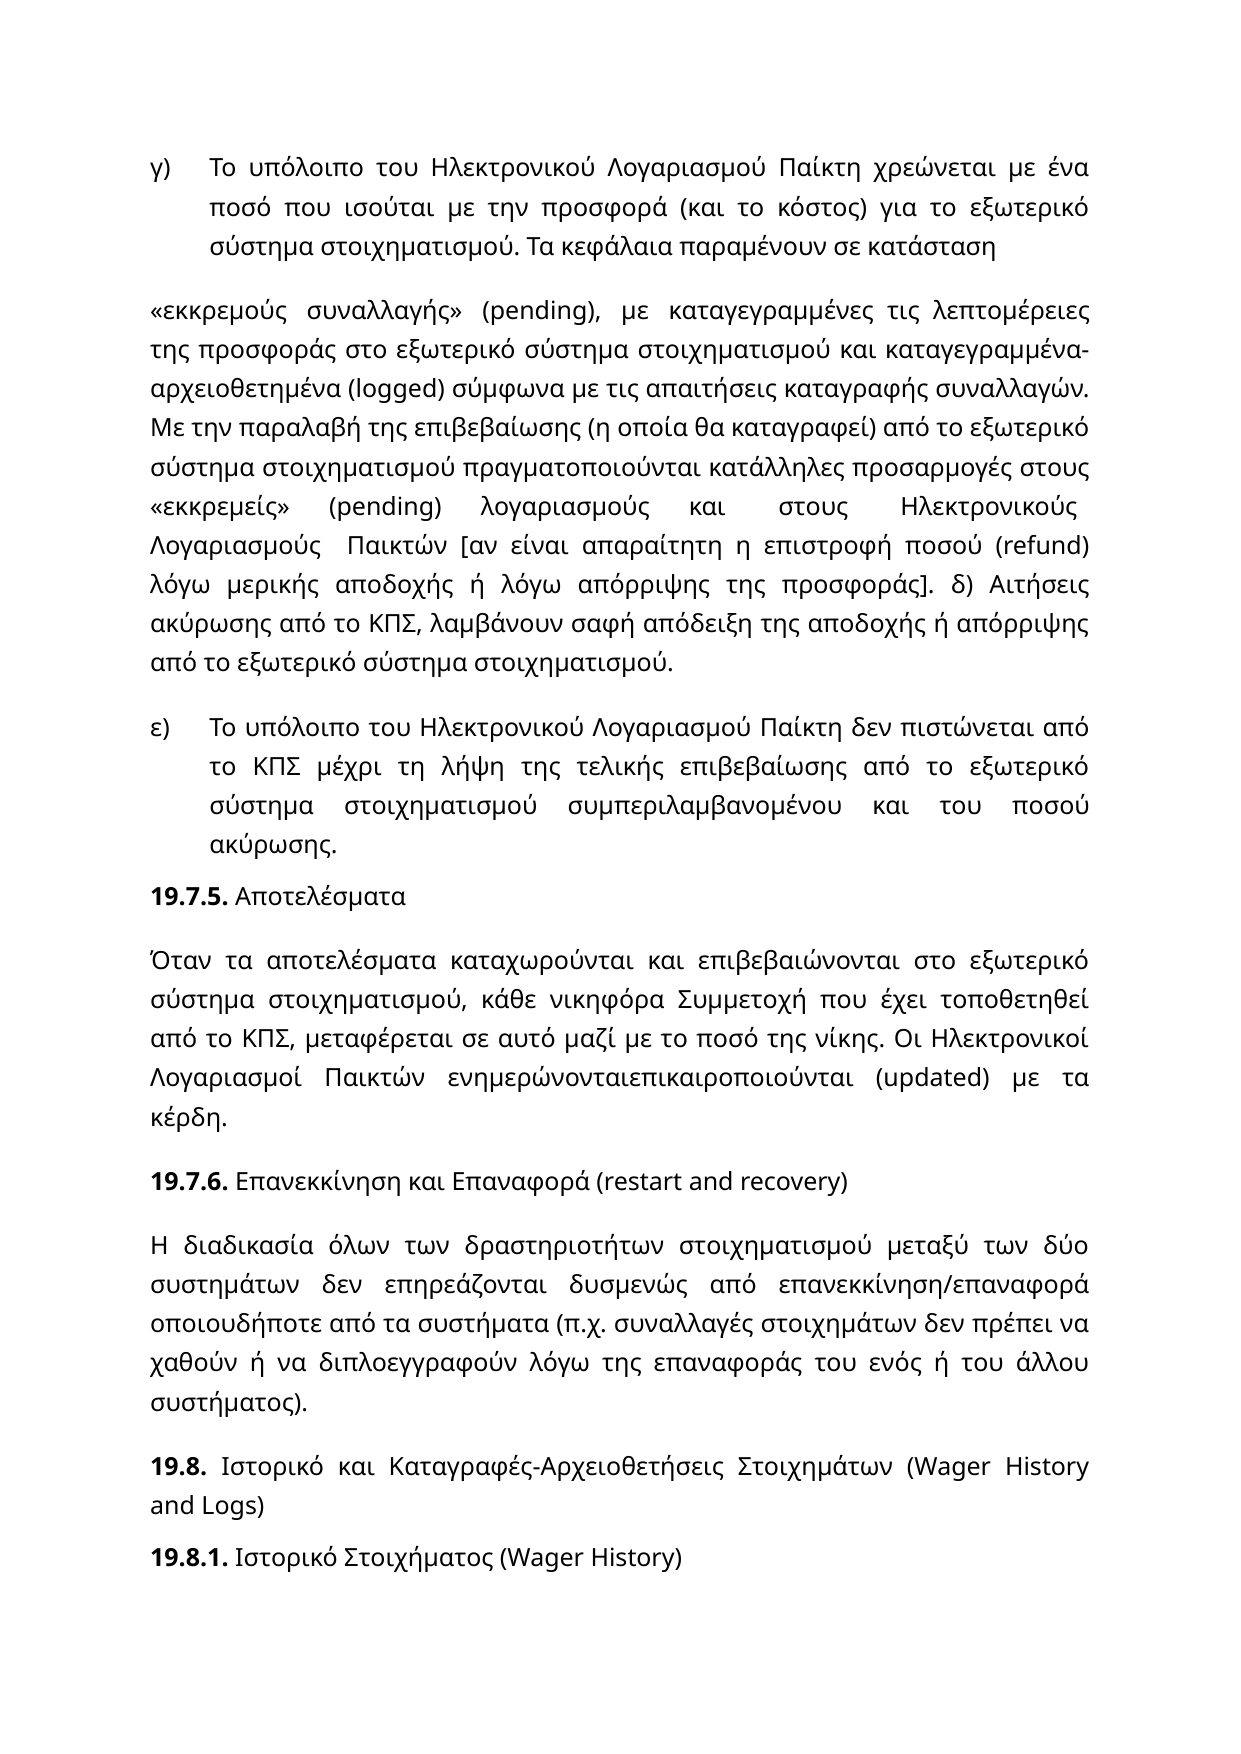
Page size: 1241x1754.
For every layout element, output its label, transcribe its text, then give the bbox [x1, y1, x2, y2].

list γ) Το υπόλοιπο του Ηλεκτρονικού Λογαριασμού Παίκτη χρεώνεται με ένα ποσό που ισούται με την προσφορά (και το κόστος) για το εξωτερικό σύστημα στοιχηματισμού. Τα κεφάλαια παραμένουν σε κατάσταση [150, 150, 1090, 262]
text 19.7.5. Αποτελέσματα [150, 878, 1090, 912]
text Η διαδικασία όλων των δραστηριοτήτων στοιχηματισμού μεταξύ των δύο συστημάτων δεν επηρεάζονται δυσμενώς από επανεκκίνηση/επαναφορά οποιουδήποτε από τα συστήματα (π.χ. συναλλαγές στοιχημάτων δεν πρέπει να χαθούν ή να διπλοεγγραφούν λόγω της επαναφοράς του ενός ή του άλλου συστήματος). [150, 1227, 1090, 1418]
text Όταν τα αποτελέσματα καταχωρούνται και επιβεβαιώνονται στο εξωτερικό σύστημα στοιχηματισμού, κάθε νικηφόρα Συμμετοχή που έχει τοποθετηθεί από το ΚΠΣ, μεταφέρεται σε αυτό μαζί με το ποσό της νίκης. Οι Ηλεκτρονικοί Λογαριασμοί Παικτών ενημερώνονταιεπικαιροποιούνται (updated) με τα κέρδη. [150, 942, 1090, 1133]
text 19.8. Ιστορικό και Καταγραφές-Αρχειοθετήσεις Στοιχημάτων (Wager History and Logs) [150, 1448, 1090, 1522]
text «εκκρεμούς συναλλαγής» (pending), με καταγεγραμμένες τις λεπτομέρειες της προσφοράς στο εξωτερικό σύστημα στοιχηματισμού και καταγεγραμμένα-αρχειοθετημένα (logged) σύμφωνα με τις απαιτήσεις καταγραφής συναλλαγών. Με την παραλαβή της επιβεβαίωσης (η οποία θα καταγραφεί) από το εξωτερικό σύστημα στοιχηματισμού πραγματοποιούνται κατάλληλες προσαρμογές στους «εκκρεμείς» (pending) λογαριασμούς και στους Ηλεκτρονικούς Λογαριασμούς Παικτών [αν είναι απαραίτητη η επιστροφή ποσού (refund) λόγω μερικής αποδοχής ή λόγω απόρριψης της προσφοράς]. δ) Αιτήσεις ακύρωσης από το ΚΠΣ, λαμβάνουν σαφή απόδειξη της αποδοχής ή απόρριψης από το εξωτερικό σύστημα στοιχηματισμού. [150, 292, 1090, 679]
text 19.8.1. Ιστορικό Στοιχήματος (Wager History) [150, 1539, 1090, 1573]
text 19.7.6. Επανεκκίνηση και Επαναφορά (restart and recovery) [150, 1163, 1090, 1197]
list ε) Το υπόλοιπο του Ηλεκτρονικού Λογαριασμού Παίκτη δεν πιστώνεται από το ΚΠΣ μέχρι τη λήψη της τελικής επιβεβαίωσης από το εξωτερικό σύστημα στοιχηματισμού συμπεριλαμβανομένου και του ποσού ακύρωσης. [150, 709, 1090, 861]
